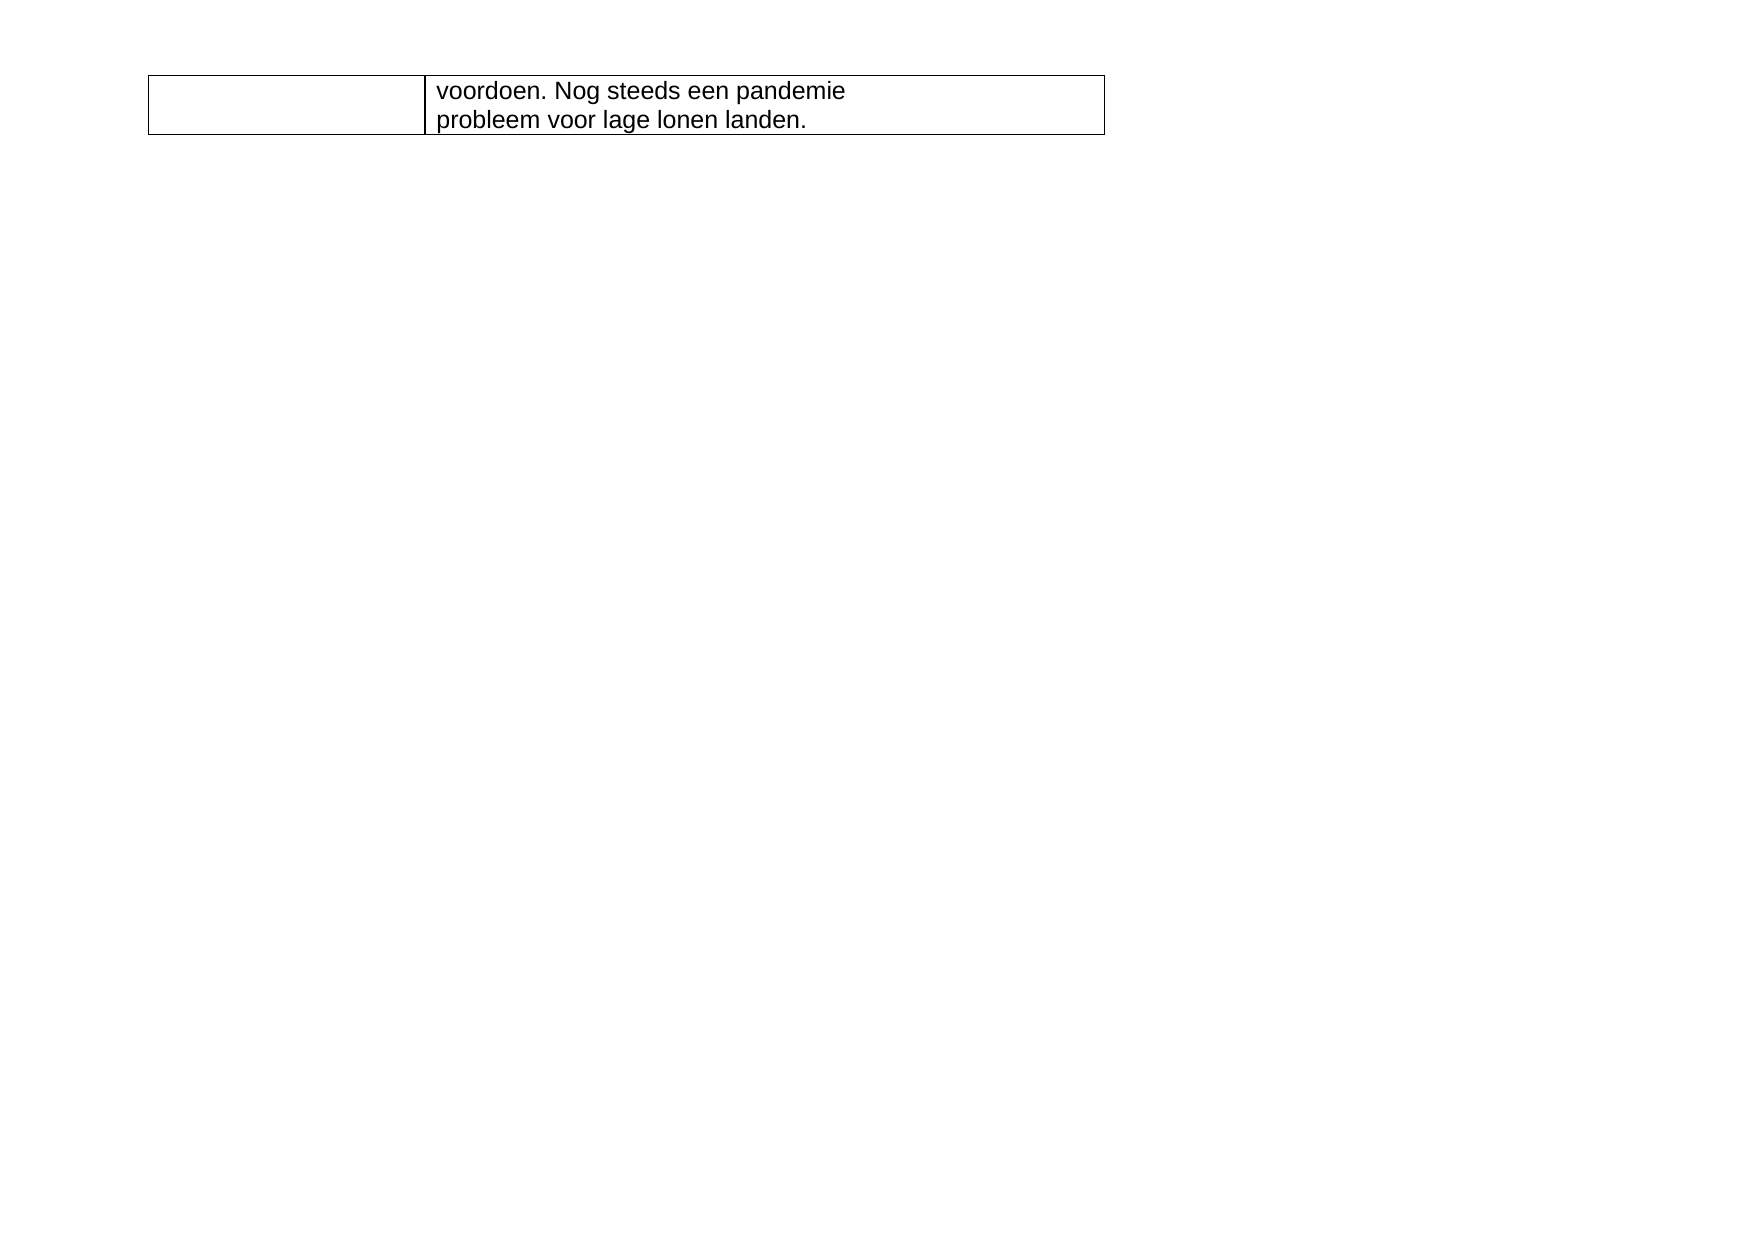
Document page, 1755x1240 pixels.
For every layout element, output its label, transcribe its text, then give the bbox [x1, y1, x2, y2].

table_cell voordoen. Nog steeds een pandemie probleem voor lage lonen landen. [426, 76, 1104, 133]
table_cell [149, 76, 424, 133]
